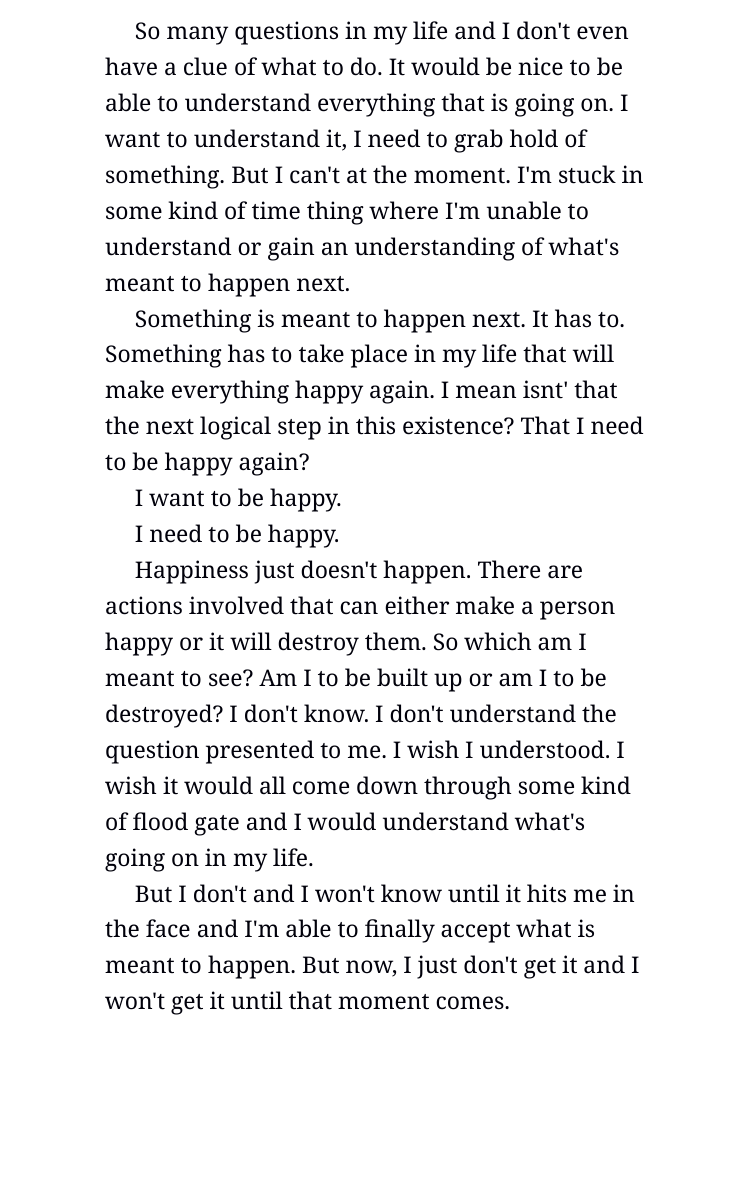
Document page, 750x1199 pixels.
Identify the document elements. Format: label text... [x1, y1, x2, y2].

text So many questions in my life and I don't even have a clue of what to do. It would be nice to be able to understand everything that is going on. I want to understand it, I need to grab hold of something. But I can't at the moment. I'm stuck in some kind of time thing where I'm unable to understand or gain an understanding of what's meant to happen next. [105, 15, 645, 298]
text I need to be happy. [105, 518, 645, 549]
text Something is meant to happen next. It has to. Something has to take place in my life that will make everything happy again. I mean isnt' that the next logical step in this existence? That I need to be happy again? [105, 302, 645, 477]
text But I don't and I won't know until it hits me in the face and I'm able to finally accept what is meant to happen. But now, I just don't get it and I won't get it until that moment comes. [105, 877, 645, 1017]
text I want to be happy. [105, 482, 645, 513]
text Happiness just doesn't happen. There are actions involved that can either make a person happy or it will destroy them. So which am I meant to see? Am I to be built up or am I to be destroyed? I don't know. I don't understand the question presented to me. I wish I understood. I wish it would all come down through some kind of flood gate and I would understand what's going on in my life. [105, 554, 645, 873]
